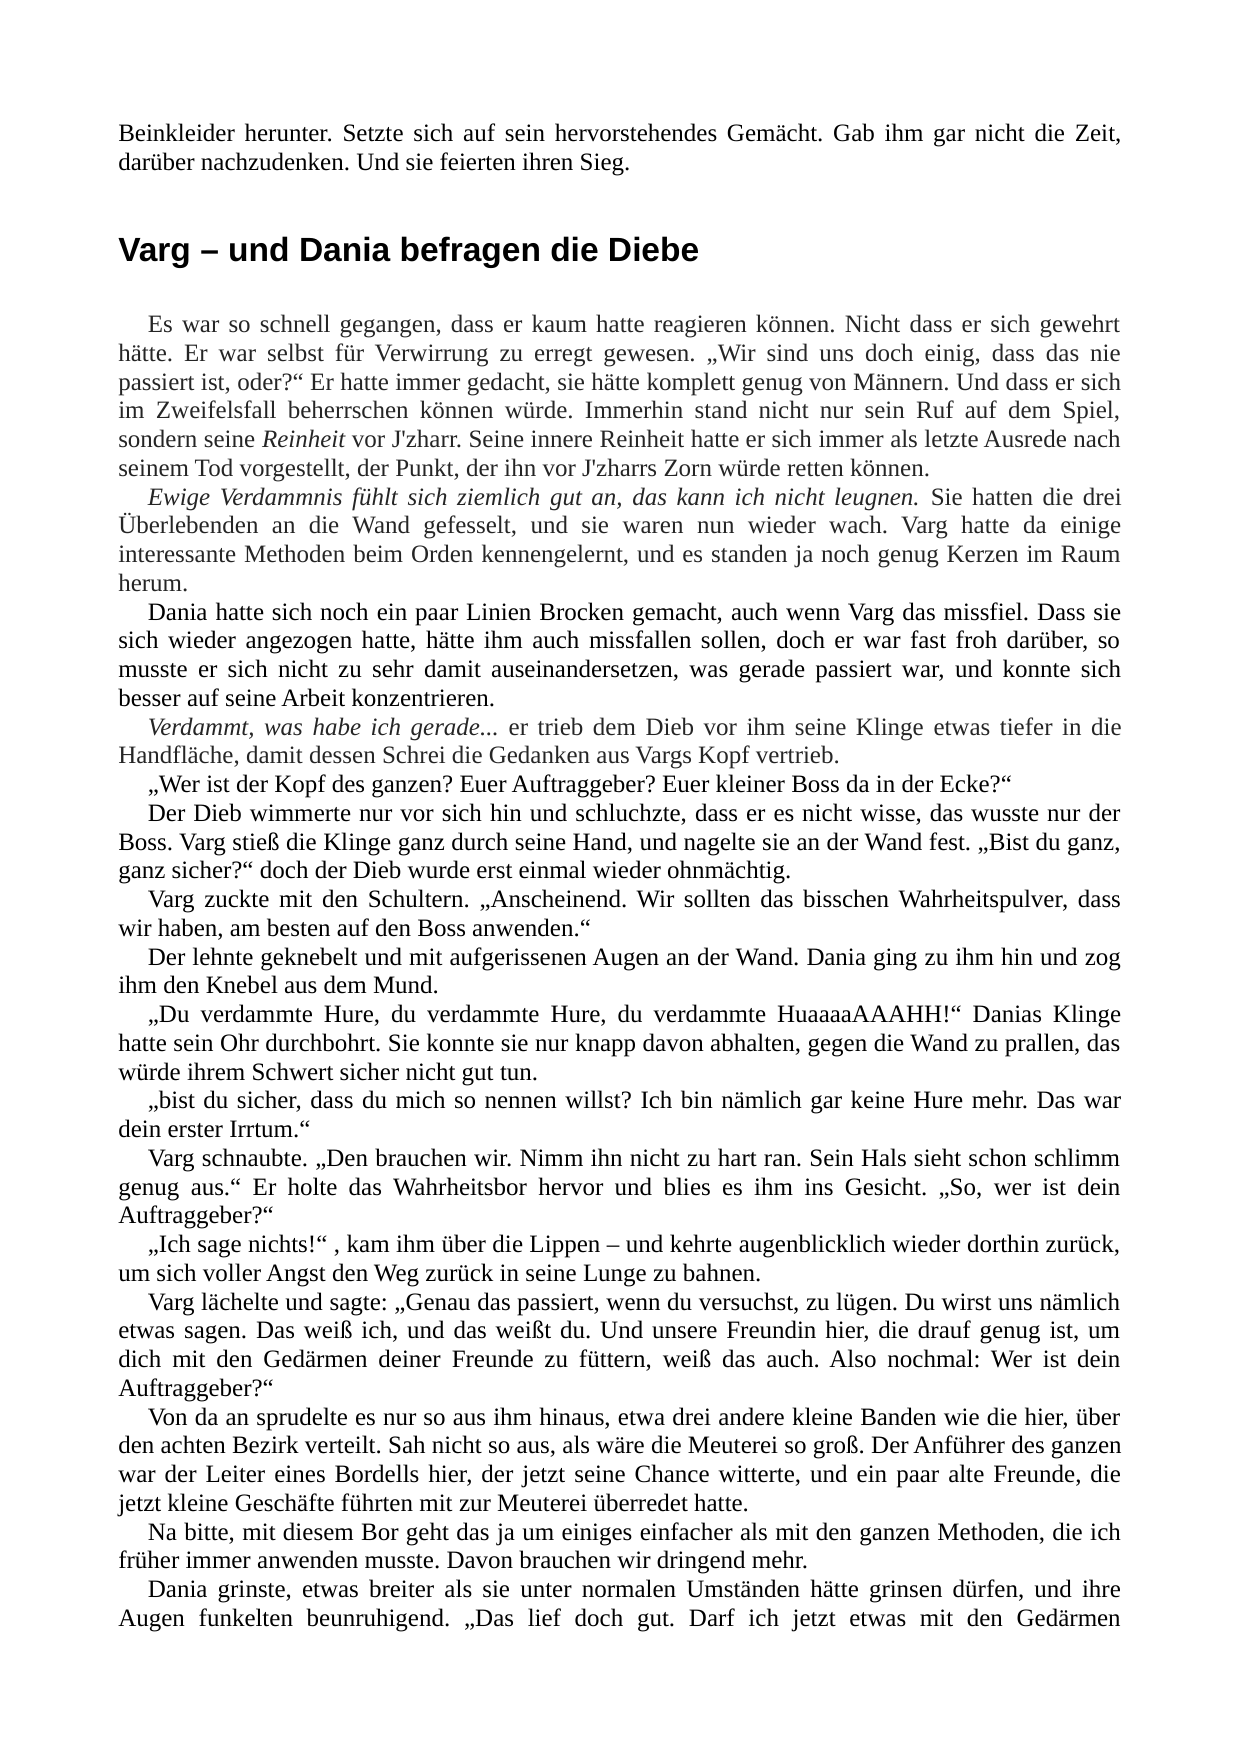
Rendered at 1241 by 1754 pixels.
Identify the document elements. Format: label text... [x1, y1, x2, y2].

text Dania hatte sich noch ein paar Linien Brocken gemacht, auch wenn Varg das missfiel. Dass sie sich wieder angezogen hatte, hätte ihm auch missfallen sollen, doch er war fast froh darüber, so musste er sich nicht zu sehr damit auseinandersetzen, was gerade passiert war, und konnte sich besser auf seine Arbeit konzentrieren. [118, 597, 1122, 712]
text „Du verdammte Hure, du verdammte Hure, du verdammte HuaaaaAAAHH!“ Danias Klinge hatte sein Ohr durchbohrt. Sie konnte sie nur knapp davon abhalten, gegen die Wand zu prallen, das würde ihrem Schwert sicher nicht gut tun. [118, 999, 1122, 1086]
text Ewige Verdammnis fühlt sich ziemlich gut an, das kann ich nicht leugnen. Sie hatten die drei Überlebenden an die Wand gefesselt, und sie waren nun wieder wach. Varg hatte da einige interessante Methoden beim Orden kennengelernt, und es standen ja noch genug Kerzen im Raum herum. [118, 482, 1122, 597]
text Der Dieb wimmerte nur vor sich hin und schluchzte, dass er es nicht wisse, das wusste nur der Boss. Varg stieß die Klinge ganz durch seine Hand, und nagelte sie an der Wand fest. „Bist du ganz, ganz sicher?“ doch der Dieb wurde erst einmal wieder ohnmächtig. [118, 798, 1122, 884]
text Na bitte, mit diesem Bor geht das ja um einiges einfacher als mit den ganzen Methoden, die ich früher immer anwenden musste. Davon brauchen wir dringend mehr. [118, 1517, 1122, 1574]
text Der lehnte geknebelt und mit aufgerissenen Augen an der Wand. Dania ging zu ihm hin und zog ihm den Knebel aus dem Mund. [118, 942, 1122, 999]
text Varg lächelte und sagte: „Genau das passiert, wenn du versuchst, zu lügen. Du wirst uns nämlich etwas sagen. Das weiß ich, und das weißt du. Und unsere Freundin hier, die drauf genug ist, um dich mit den Gedärmen deiner Freunde zu füttern, weiß das auch. Also nochmal: Wer ist dein Auftraggeber?“ [118, 1287, 1122, 1402]
text Varg zuckte mit den Schultern. „Anscheinend. Wir sollten das bisschen Wahrheitspulver, dass wir haben, am besten auf den Boss anwenden.“ [118, 884, 1122, 942]
text „Wer ist der Kopf des ganzen? Euer Auftraggeber? Euer kleiner Boss da in der Ecke?“ [118, 769, 1122, 798]
text Varg schnaubte. „Den brauchen wir. Nimm ihn nicht zu hart ran. Sein Hals sieht schon schlimm genug aus.“ Er holte das Wahrheitsbor hervor und blies es ihm ins Gesicht. „So, wer ist dein Auftraggeber?“ [118, 1143, 1122, 1229]
text Verdammt, was habe ich gerade... er trieb dem Dieb vor ihm seine Klinge etwas tiefer in die Handfläche, damit dessen Schrei die Gedanken aus Vargs Kopf vertrieb. [118, 712, 1122, 769]
text Es war so schnell gegangen, dass er kaum hatte reagieren können. Nicht dass er sich gewehrt hätte. Er war selbst für Verwirrung zu erregt gewesen. „Wir sind uns doch einig, dass das nie passiert ist, oder?“ Er hatte immer gedacht, sie hätte komplett genug von Männern. Und dass er sich im Zweifelsfall beherrschen können würde. Immerhin stand nicht nur sein Ruf auf dem Spiel, sondern seine Reinheit vor J'zharr. Seine innere Reinheit hatte er sich immer als letzte Ausrede nach seinem Tod vorgestellt, der Punkt, der ihn vor J'zharrs Zorn würde retten können. [118, 309, 1122, 482]
text Dania grinste, etwas breiter als sie unter normalen Umständen hätte grinsen dürfen, und ihre Augen funkelten beunruhigend. „Das lief doch gut. Darf ich jetzt etwas mit den Gedärmen [118, 1574, 1122, 1632]
text „Ich sage nichts!“ , kam ihm über die Lippen – und kehrte augenblicklich wieder dorthin zurück, um sich voller Angst den Weg zurück in seine Lunge zu bahnen. [118, 1229, 1122, 1287]
subtitle Varg – und Dania befragen die Diebe [118, 229, 1122, 268]
text „bist du sicher, dass du mich so nennen willst? Ich bin nämlich gar keine Hure mehr. Das war dein erster Irrtum.“ [118, 1086, 1122, 1143]
text Beinkleider herunter. Setzte sich auf sein hervorstehendes Gemächt. Gab ihm gar nicht die Zeit, darüber nachzudenken. Und sie feierten ihren Sieg. [118, 118, 1122, 176]
text Von da an sprudelte es nur so aus ihm hinaus, etwa drei andere kleine Banden wie die hier, über den achten Bezirk verteilt. Sah nicht so aus, als wäre die Meuterei so groß. Der Anführer des ganzen war der Leiter eines Bordells hier, der jetzt seine Chance witterte, und ein paar alte Freunde, die jetzt kleine Geschäfte führten mit zur Meuterei überredet hatte. [118, 1402, 1122, 1517]
